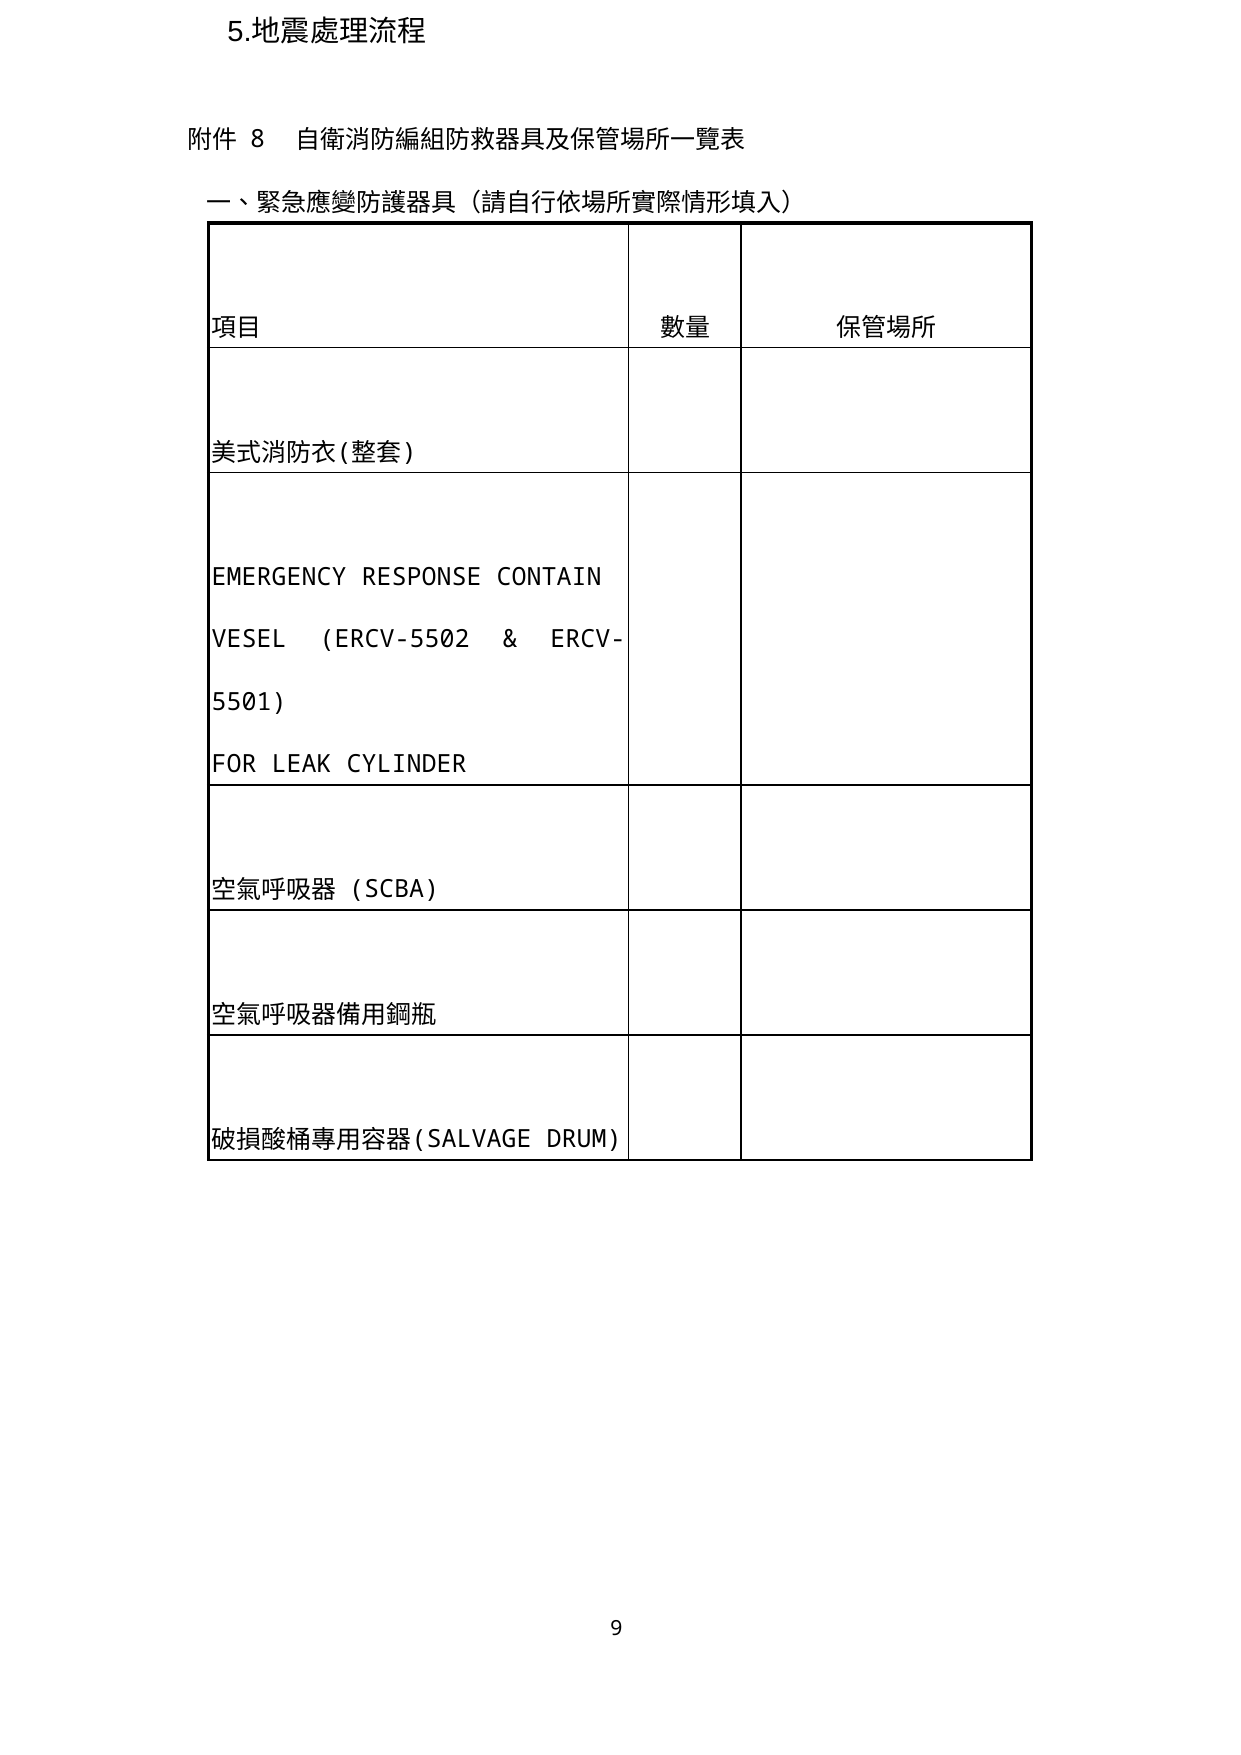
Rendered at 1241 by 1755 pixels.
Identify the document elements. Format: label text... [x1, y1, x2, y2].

table_cell 空氣呼吸器 (SCBA) [210, 786, 628, 909]
text 一、緊急應變防護器具（請自行依場所實際情形填入） [206, 159, 1053, 221]
table_cell [742, 911, 1030, 1034]
table_header 數量 [629, 225, 740, 346]
text 附件 8 自衛消防編組防救器具及保管場所一覽表 [187, 96, 1053, 159]
text 5.地震處理流程 [227, 7, 484, 50]
table_cell 空氣呼吸器備用鋼瓶 [210, 911, 628, 1034]
table_cell [629, 473, 740, 784]
table_cell [742, 473, 1030, 784]
table_cell [742, 348, 1030, 471]
table_cell EMERGENCY RESPONSE CONTAIN VESEL (ERCV-5502 & ERCV-5501) FOR LEAK CYLINDER [210, 473, 628, 784]
table_cell 美式消防衣(整套) [210, 348, 628, 471]
table_cell [629, 1036, 740, 1159]
text [212, 0, 499, 85]
table_cell [629, 348, 740, 471]
table_header 項目 [210, 225, 628, 346]
table_cell [742, 786, 1030, 909]
table_header 保管場所 [742, 225, 1030, 346]
table_cell 破損酸桶專用容器(SALVAGE DRUM) [210, 1036, 628, 1159]
table_cell [629, 911, 740, 1034]
table_cell [629, 786, 740, 909]
table_cell [742, 1036, 1030, 1159]
